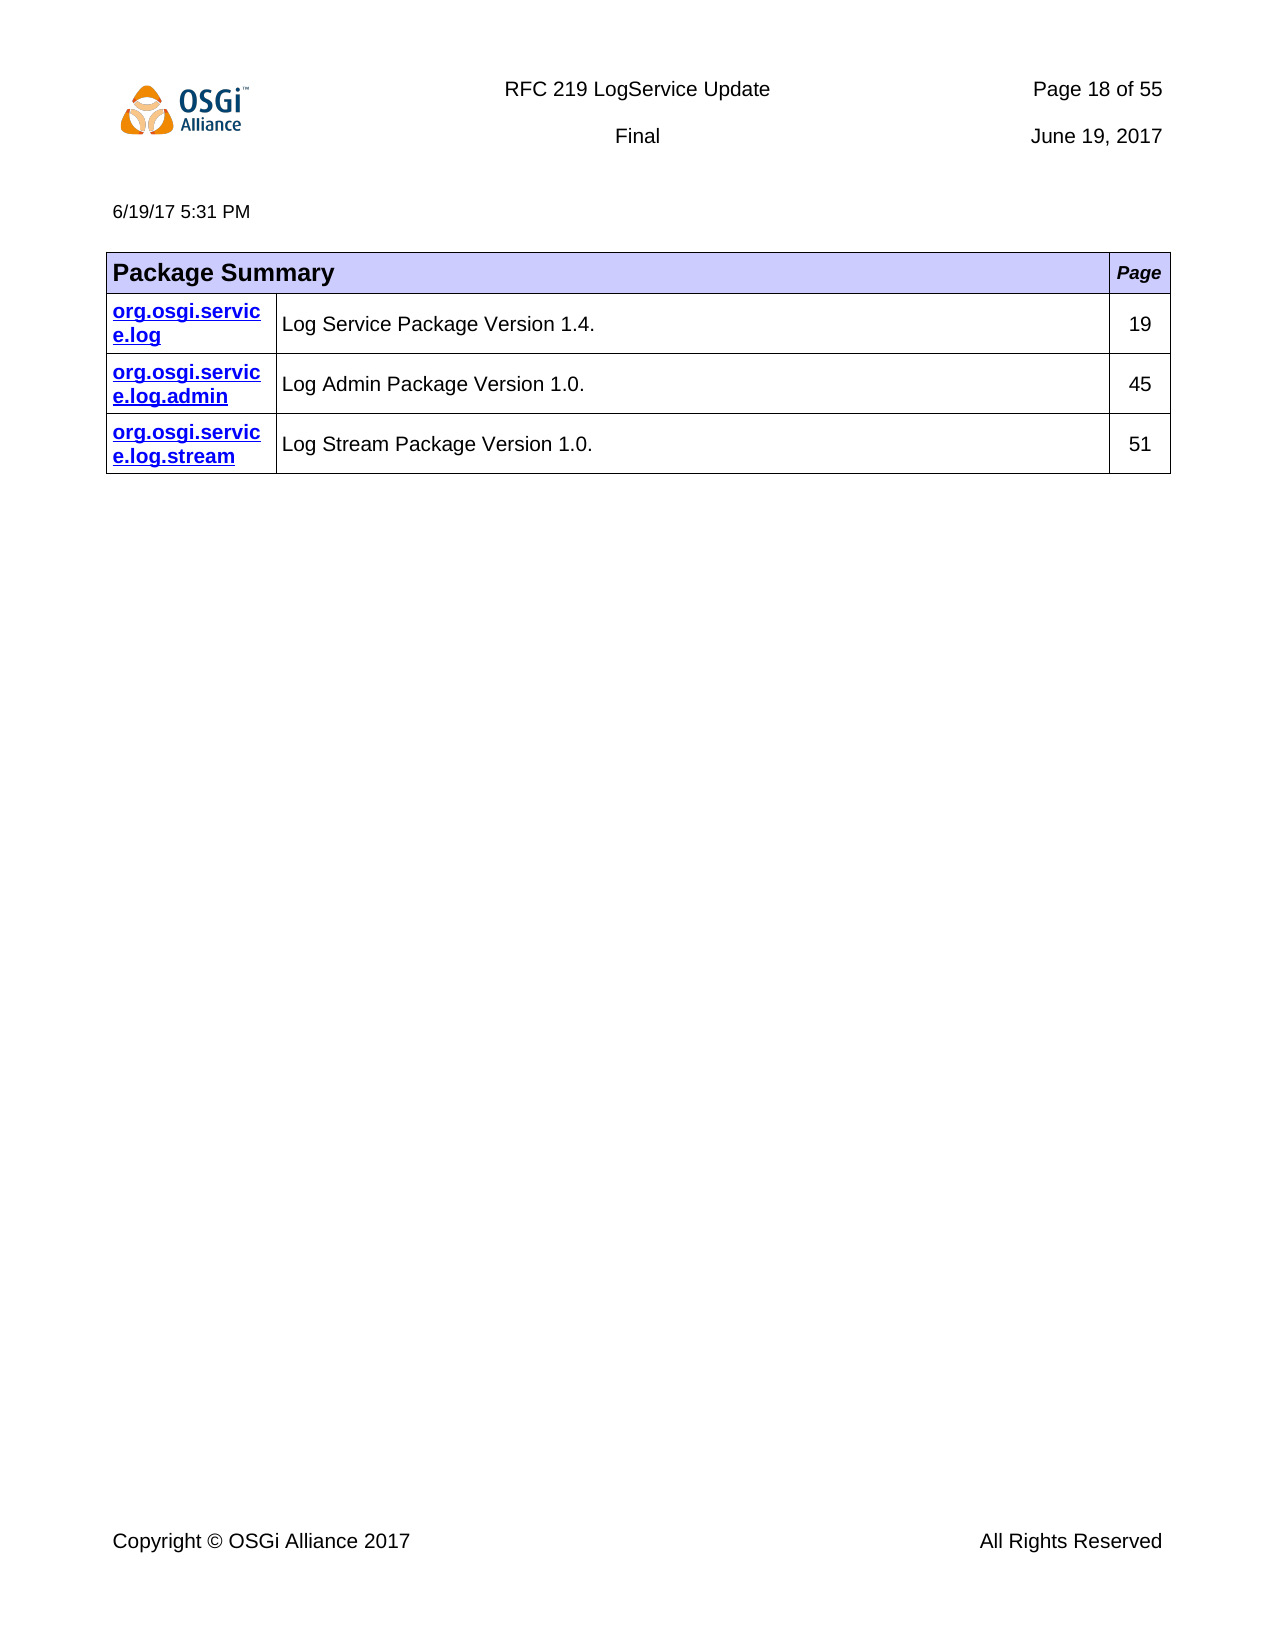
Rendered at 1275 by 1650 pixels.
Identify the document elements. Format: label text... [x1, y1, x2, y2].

table_cell Log Stream Package Version 1.0. [277, 414, 1109, 473]
table_cell org.osgi.service.log.admin [107, 354, 276, 413]
text 6/19/17 5:31 PM [112, 201, 1162, 222]
table_cell org.osgi.service.log.stream [107, 414, 276, 473]
table_cell 50 [1110, 414, 1170, 473]
subtitle OSGi Javadoc [112, 159, 1162, 197]
table_header Package Summary [107, 253, 1109, 293]
table_cell org.osgi.service.log [107, 294, 276, 353]
picture [113, 78, 257, 142]
table_cell Log Admin Package Version 1.0. [277, 354, 1109, 413]
table_cell 19 [1110, 294, 1170, 353]
table_cell 44 [1110, 354, 1170, 413]
table_header Page [1110, 253, 1170, 293]
table_cell Log Service Package Version 1.4. [277, 294, 1109, 353]
